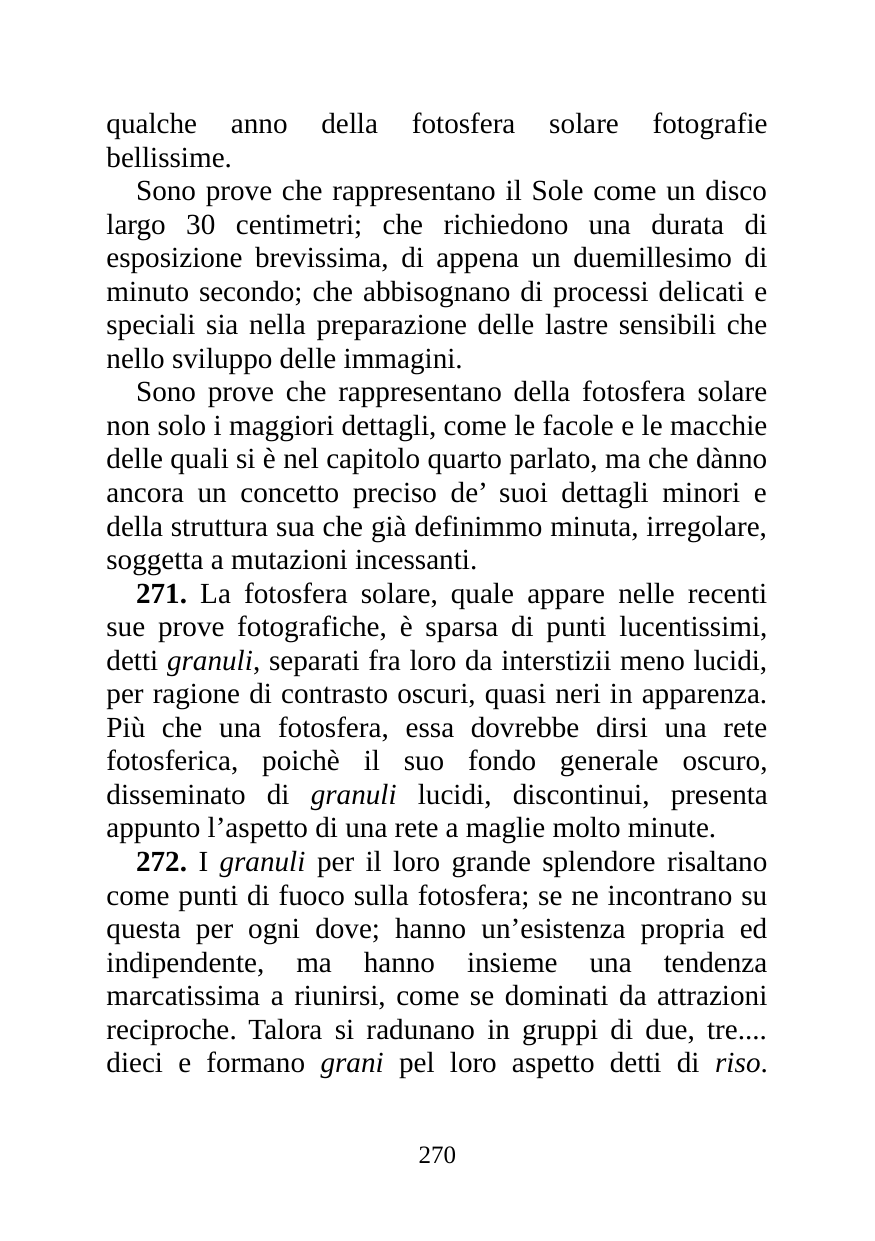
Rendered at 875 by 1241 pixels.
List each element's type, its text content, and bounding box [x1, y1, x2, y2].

text Sono prove che rappresentano il Sole come un disco largo 30 centimetri; che richiedono una durata di esposizione brevissima, di appena un duemillesimo di minuto secondo; che abbisognano di processi delicati e speciali sia nella preparazione delle lastre sensibili che nello sviluppo delle immagini. [106, 173, 768, 374]
text Sono prove che rappresentano della fotosfera solare non solo i maggiori dettagli, come le facole e le macchie delle quali si è nel capitolo quarto parlato, ma che dànno ancora un concetto preciso de’ suoi dettagli minori e della struttura sua che già definimmo minuta, irregolare, soggetta a mutazioni incessanti. [106, 374, 768, 576]
text 272. I granuli per il loro grande splendore risaltano come punti di fuoco sulla fotosfera; se ne incontrano su questa per ogni dove; hanno un’esistenza propria ed indipendente, ma hanno insieme una tendenza marcatissima a riunirsi, come se dominati da attrazioni reciproche. Talora si radunano in gruppi di due, tre.... dieci e formano grani pel loro aspetto detti di riso. [106, 844, 768, 1079]
text qualche anno della fotosfera solare fotografie bellissime. [106, 106, 768, 173]
text 271. La fotosfera solare, quale appare nelle recenti sue prove fotografiche, è sparsa di punti lucentissimi, detti granuli, separati fra loro da interstizii meno lucidi, per ragione di contrasto oscuri, quasi neri in apparenza. Più che una fotosfera, essa dovrebbe dirsi una rete fotosferica, poichè il suo fondo generale oscuro, disseminato di granuli lucidi, discontinui, presenta appunto l’aspetto di una rete a maglie molto minute. [106, 576, 768, 844]
